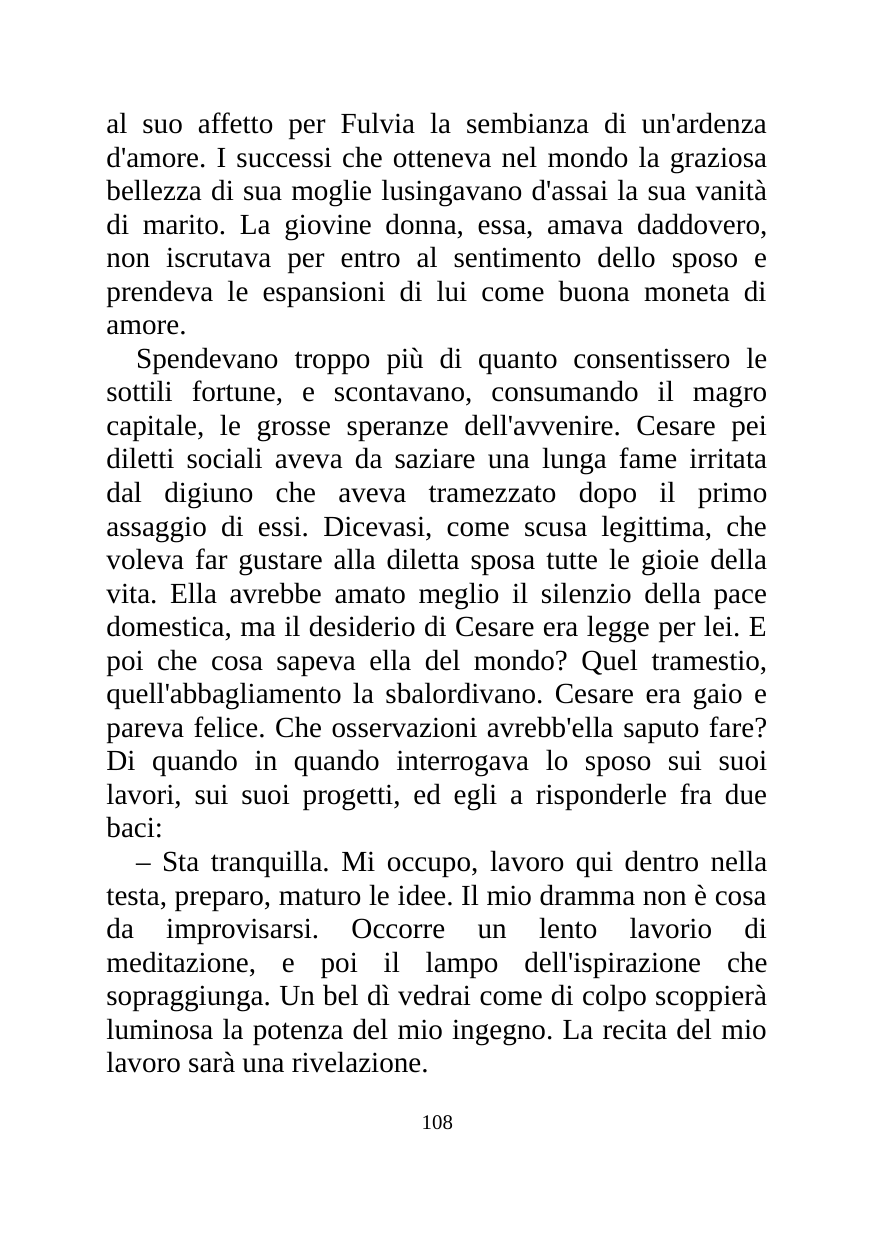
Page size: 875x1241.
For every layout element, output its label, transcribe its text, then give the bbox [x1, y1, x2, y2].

text Spendevano troppo più di quanto consentissero le sottili fortune, e scontavano, consumando il magro capitale, le grosse speranze dell'avvenire. Cesare pei diletti sociali aveva da saziare una lunga fame irritata dal digiuno che aveva tramezzato dopo il primo assaggio di essi. Dicevasi, come scusa legittima, che voleva far gustare alla diletta sposa tutte le gioie della vita. Ella avrebbe amato meglio il silenzio della pace domestica, ma il desiderio di Cesare era legge per lei. E poi che cosa sapeva ella del mondo? Quel tramestio, quell'abbagliamento la sbalordivano. Cesare era gaio e pareva felice. Che osservazioni avrebb'ella saputo fare? Di quando in quando interrogava lo sposo sui suoi lavori, sui suoi progetti, ed egli a risponderle fra due baci: [106, 341, 768, 844]
text al suo affetto per Fulvia la sembianza di un'ardenza d'amore. I successi che otteneva nel mondo la graziosa bellezza di sua moglie lusingavano d'assai la sua vanità di marito. La giovine donna, essa, amava daddovero, non iscrutava per entro al sentimento dello sposo e prendeva le espansioni di lui come buona moneta di amore. [106, 106, 768, 341]
text – Sta tranquilla. Mi occupo, lavoro qui dentro nella testa, preparo, maturo le idee. Il mio dramma non è cosa da improvisarsi. Occorre un lento lavorio di meditazione, e poi il lampo dell'ispirazione che sopraggiunga. Un bel dì vedrai come di colpo scoppierà luminosa la potenza del mio ingegno. La recita del mio lavoro sarà una rivelazione. [106, 844, 768, 1079]
